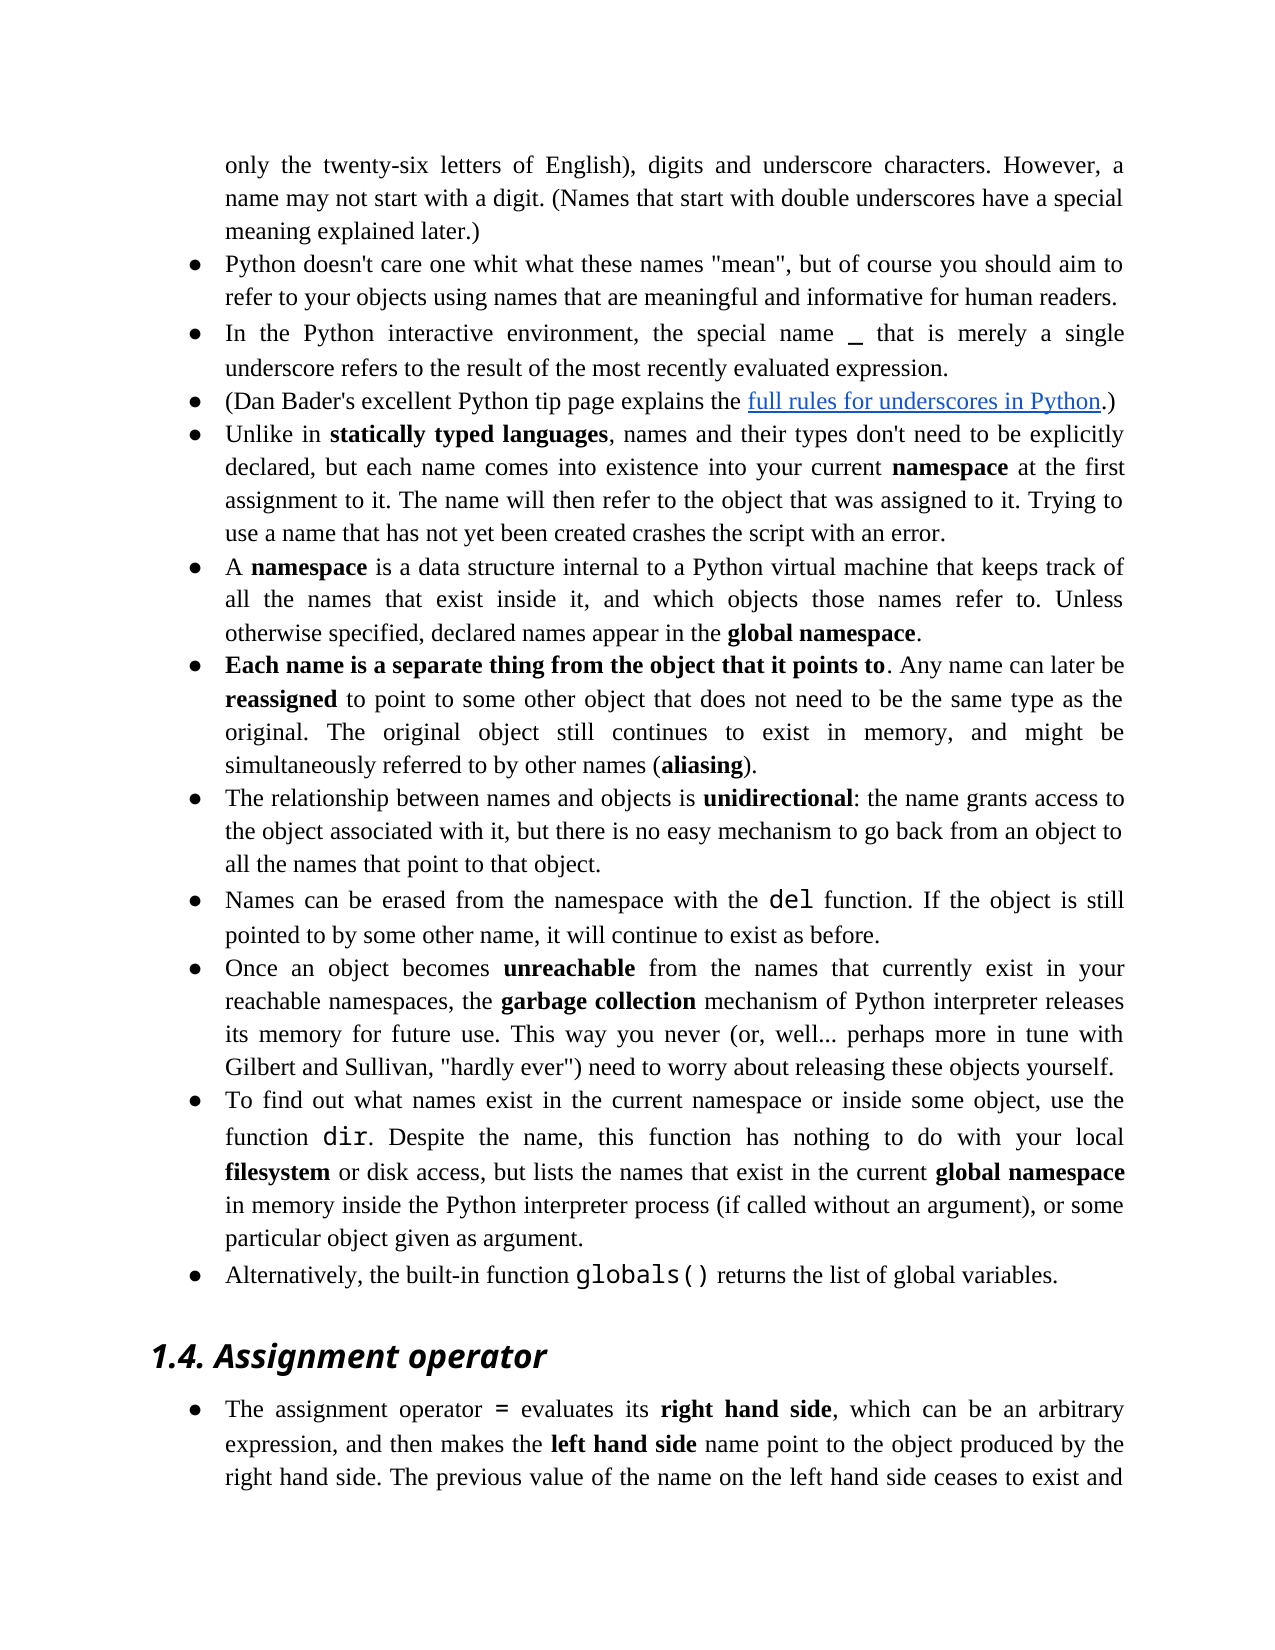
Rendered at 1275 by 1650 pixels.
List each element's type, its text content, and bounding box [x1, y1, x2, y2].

list Each name is a separate thing from the object that it points to. Any name can later be reassigned to point to some other object that does not need to be the same type as the original. The original object still continues to exist in memory, and might be simultaneously referred to by other names (aliasing). [187, 651, 1125, 778]
list Python doesn't care one whit what these names "mean", but of course you should aim to refer to your objects using names that are meaningful and informative for human readers. [187, 249, 1125, 311]
list Once an object becomes unreachable from the names that currently exist in your reachable namespaces, the garbage collection mechanism of Python interpreter releases its memory for future use. This way you never (or, well... perhaps more in tune with Gilbert and Sullivan, "hardly ever") need to worry about releasing these objects yourself. [187, 953, 1125, 1081]
list Alternatively, the built-in function globals() returns the list of global variables. [187, 1256, 1125, 1291]
list A namespace is a data structure internal to a Python virtual machine that keeps track of all the names that exist inside it, and which objects those names refer to. Unless otherwise specified, declared names appear in the global namespace. [187, 552, 1125, 646]
subtitle 1.4. Assignment operator [150, 1333, 1125, 1378]
list Unlike in statically typed languages, names and their types don't need to be explicitly declared, but each name comes into existence into your current namespace at the first assignment to it. The name will then refer to the object that was assigned to it. Trying to use a name that has not yet been created crashes the script with an error. [187, 419, 1125, 547]
list The relationship between names and objects is unidirectional: the name grants access to the object associated with it, but there is no easy mechanism to go back from an object to all the names that point to that object. [187, 783, 1125, 877]
list The assignment operator = evaluates its right hand side, which can be an arbitrary expression, and then makes the left hand side name point to the object produced by the right hand side. The previous value of the name on the left hand side ceases to exist and [187, 1391, 1125, 1491]
list To find out what names exist in the current namespace or inside some object, use the function dir. Despite the name, this function has nothing to do with your local filesystem or disk access, but lists the names that exist in the current global namespace in memory inside the Python interpreter process (if called without an argument), or some particular object given as argument. [187, 1085, 1125, 1252]
list In the Python interactive environment, the special name _ that is merely a single underscore refers to the result of the most recently evaluated expression. [187, 315, 1125, 382]
list (Dan Bader's excellent Python tip page explains the full rules for underscores in Python.) [187, 386, 1125, 415]
list only the twenty-six letters of English), digits and underscore characters. However, a name may not start with a digit. (Names that start with double underscores have a special meaning explained later.) [187, 150, 1125, 245]
list Names can be erased from the namespace with the del function. If the object is still pointed to by some other name, it will continue to exist as before. [187, 882, 1125, 949]
